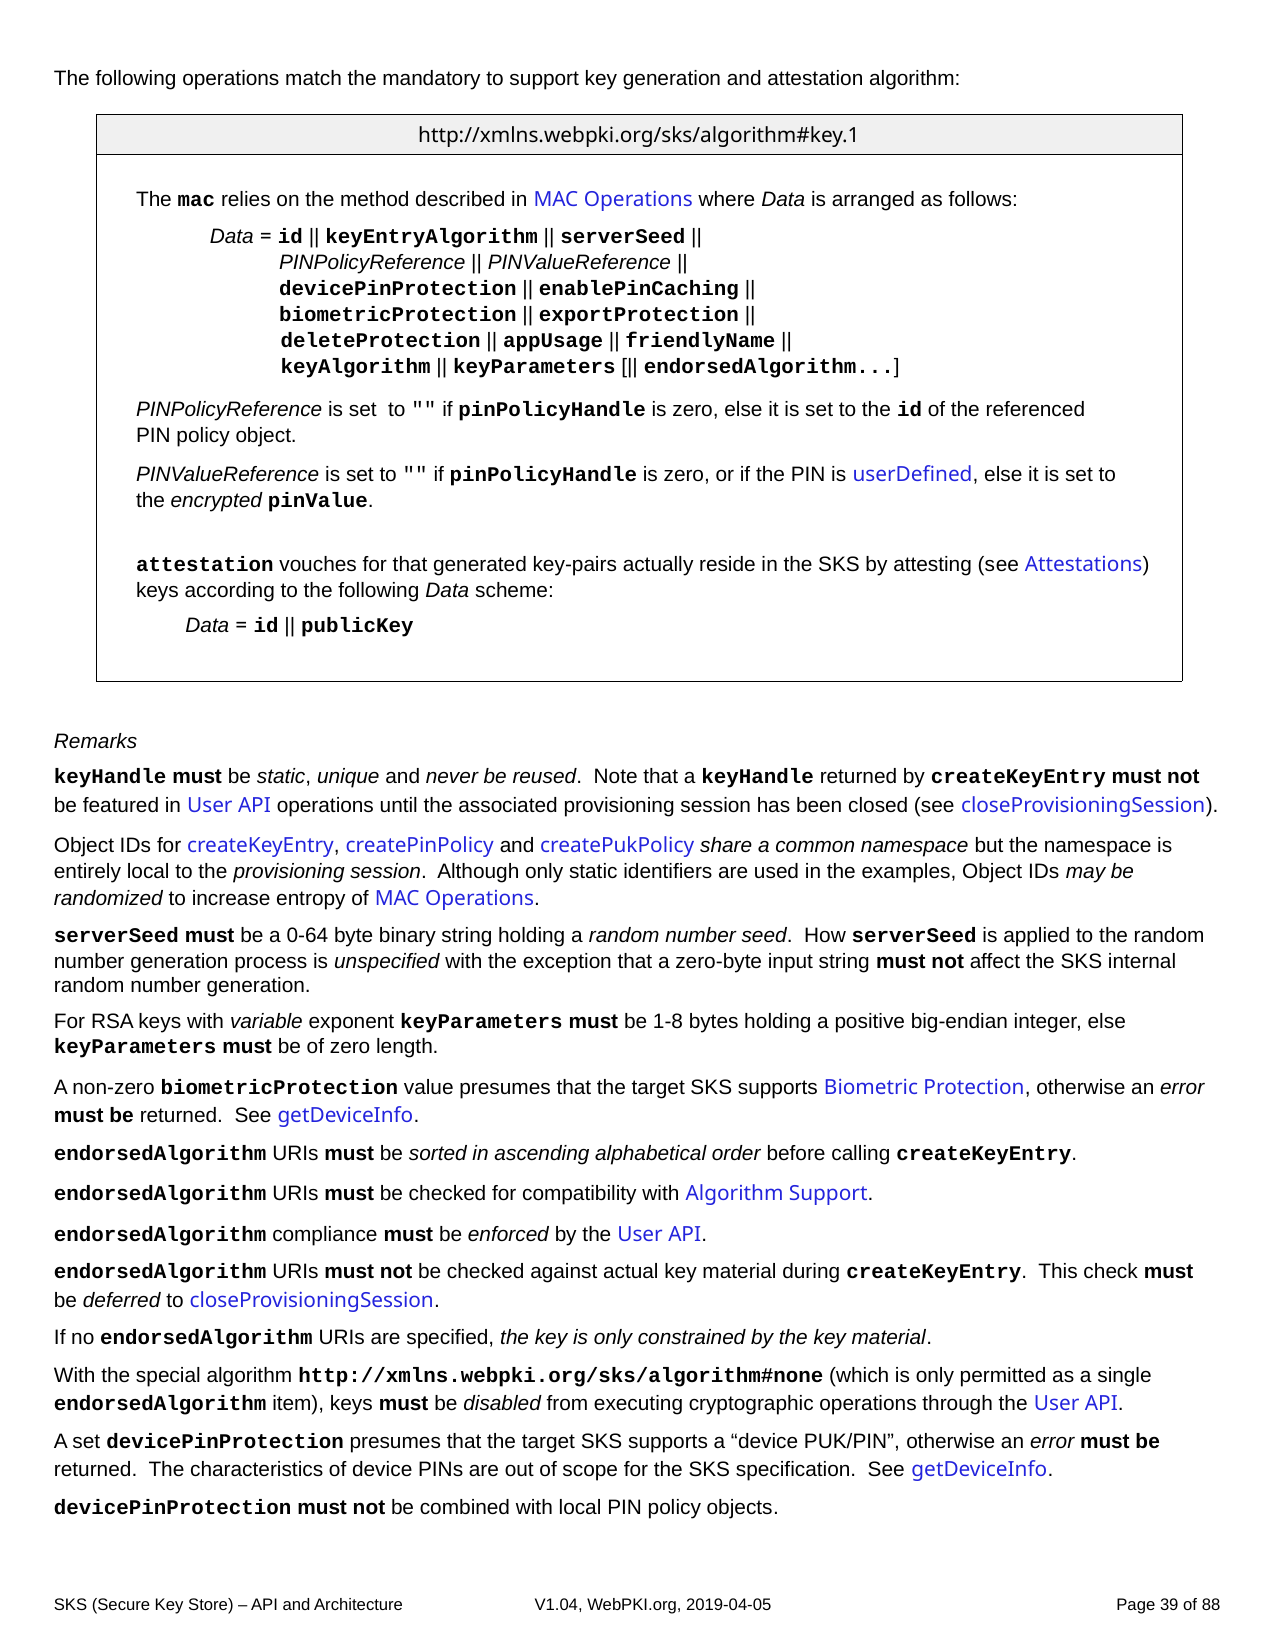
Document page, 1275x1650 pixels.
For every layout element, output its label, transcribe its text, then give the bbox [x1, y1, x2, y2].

text A non-zero biometricProtection value presumes that the target SKS supports Biometric Protection, otherwise an error must be returned. See getDeviceInfo. [54, 1072, 1221, 1129]
text serverSeed must be a 0-64 byte binary string holding a random number seed. How serverSeed is applied to the random number generation process is unspecified with the exception that a zero-byte input string must not affect the SKS internal random number generation. [54, 923, 1221, 997]
text devicePinProtection must not be combined with local PIN policy objects. [54, 1495, 1221, 1521]
text With the special algorithm http://xmlns.webpki.org/sks/algorithm#none (which is only permitted as a single endorsedAlgorithm item), keys must be disabled from executing cryptographic operations through the User API. [54, 1363, 1221, 1417]
text endorsedAlgorithm URIs must be sorted in ascending alphabetical order before calling createKeyEntry. [54, 1141, 1221, 1167]
table_cell The mac relies on the method described in MAC Operations where Data is arranged as follows: Data = id || keyEntryAlgorithm || serverSeed || PINPolicyReference || PINValueReference || devicePinProtection || enablePinCaching || biometricProtection || exportProtection || deleteProtection || appUsage || friendlyName || keyAlgorithm || keyParameters [|| endorsedAlgorithm...] PINPolicyReference is set to "" if pinPolicyHandle is zero, else it is set to the id of the referenced PIN policy object. PINValueReference is set to "" if pinPolicyHandle is zero, or if the PIN is userDefined, else it is set to the encrypted pinValue. attestation vouches for that generated key-pairs actually reside in the SKS by attesting (see Attestations) keys according to the following Data scheme: Data = id || publicKey [97, 155, 1182, 681]
text Remarks [54, 729, 1221, 753]
text Object IDs for createKeyEntry, createPinPolicy and createPukPolicy share a common namespace but the namespace is entirely local to the provisioning session. Although only static identifiers are used in the examples, Object IDs may be randomized to increase entropy of MAC Operations. [54, 830, 1221, 911]
text A set devicePinProtection presumes that the target SKS supports a “device PUK/PIN”, otherwise an error must be returned. The characteristics of device PINs are out of scope for the SKS specification. See getDeviceInfo. [54, 1429, 1221, 1483]
text endorsedAlgorithm compliance must be enforced by the User API. [54, 1219, 1221, 1247]
text endorsedAlgorithm URIs must not be checked against actual key material during createKeyEntry. This check must be deferred to closeProvisioningSession. [54, 1259, 1221, 1313]
text The following operations match the mandatory to support key generation and attestation algorithm: [54, 66, 1221, 90]
text endorsedAlgorithm URIs must be checked for compatibility with Algorithm Support. [54, 1178, 1221, 1207]
text For RSA keys with variable exponent keyParameters must be 1-8 bytes holding a positive big-endian integer, else keyParameters must be of zero length. [54, 1008, 1221, 1060]
text If no endorsedAlgorithm URIs are specified, the key is only constrained by the key material. [54, 1325, 1221, 1351]
text keyHandle must be static, unique and never be reused. Note that a keyHandle returned by createKeyEntry must not be featured in User API operations until the associated provisioning session has been closed (see closeProvisioningSession). [54, 764, 1221, 819]
table_header http://xmlns.webpki.org/sks/algorithm#key.1 [97, 115, 1182, 154]
